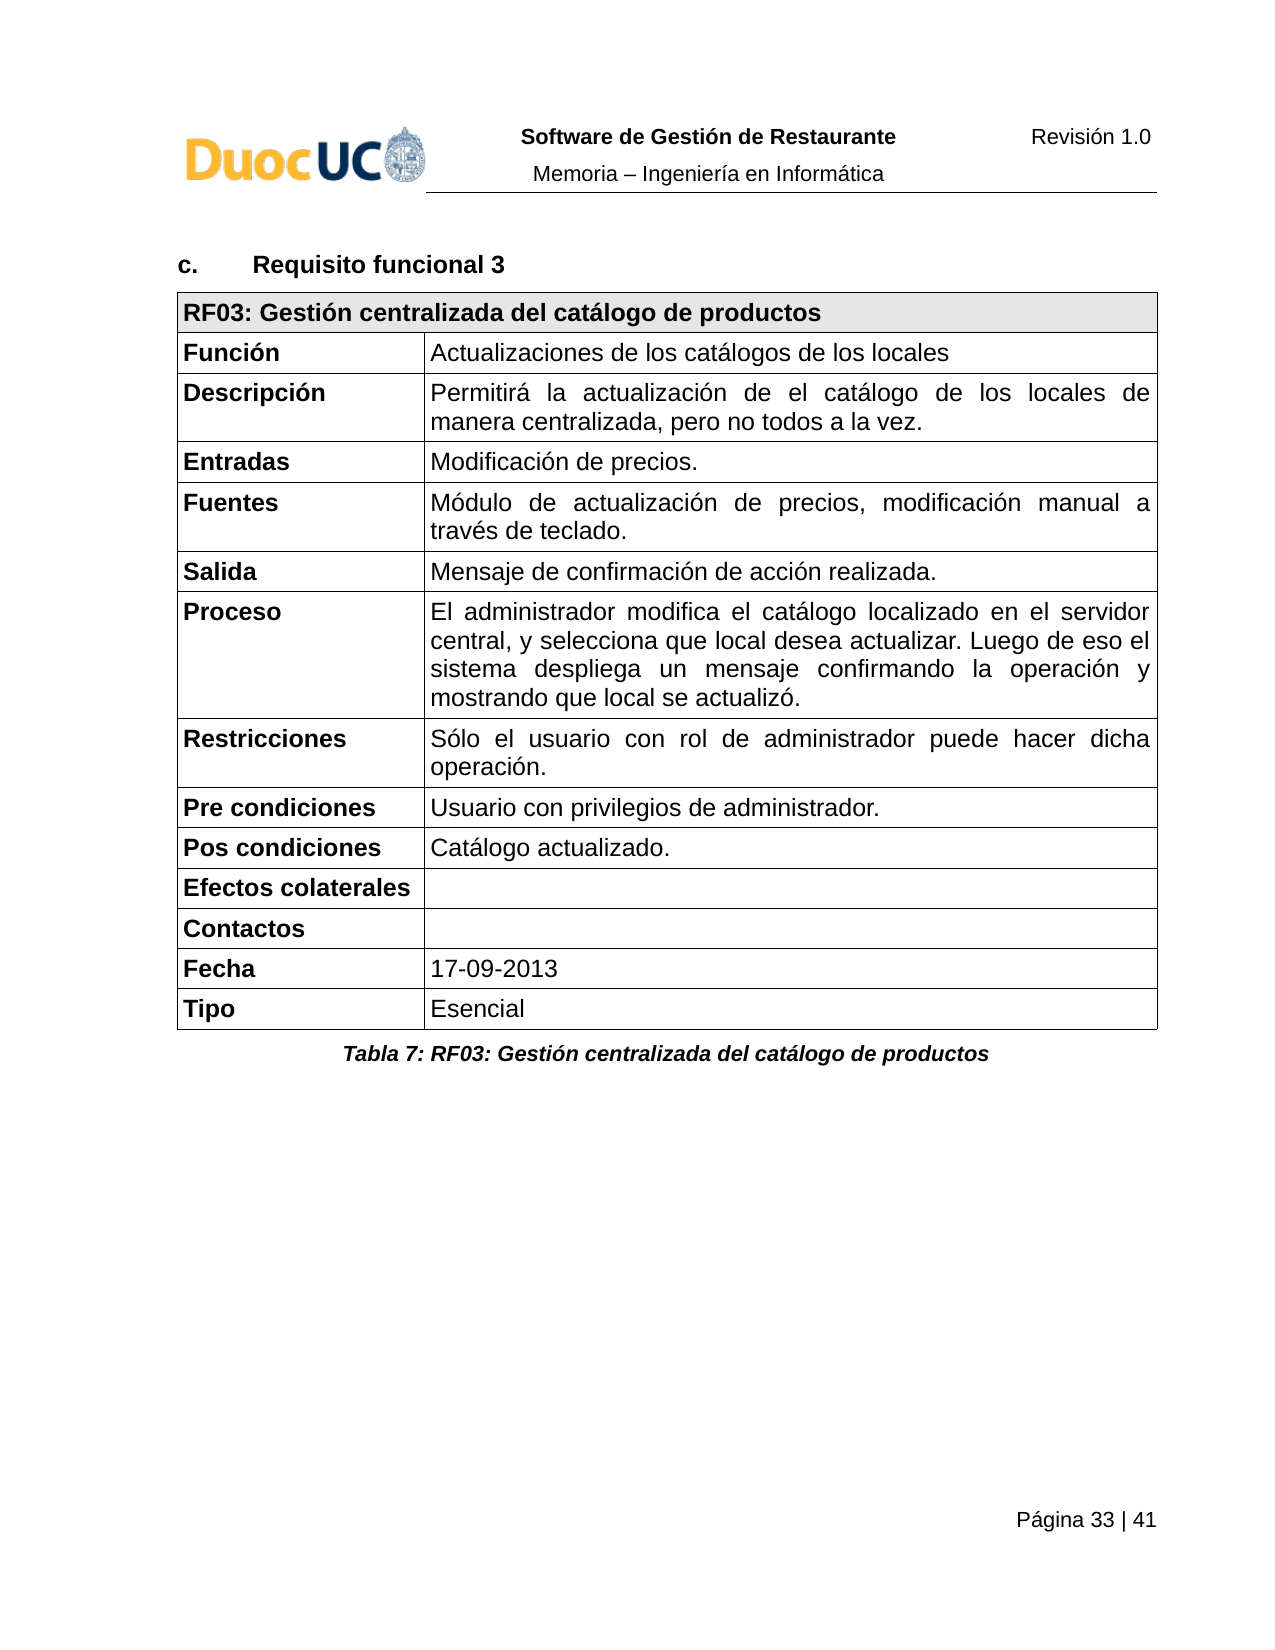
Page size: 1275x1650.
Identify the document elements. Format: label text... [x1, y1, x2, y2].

subtitle Requisito funcional 3 [177, 251, 1157, 279]
table_cell Tipo [178, 989, 424, 1029]
table_header RF03: Gestión centralizada del catálogo de productos [178, 293, 1157, 332]
table_cell Fecha [178, 949, 424, 988]
table_cell Modificación de precios. [425, 442, 1157, 482]
table_cell Permitirá la actualización de el catálogo de los locales de manera centralizada, pero no todos a la vez. [425, 374, 1157, 441]
table_cell Actualizaciones de los catálogos de los locales [425, 333, 1157, 372]
table_cell Usuario con privilegios de administrador. [425, 788, 1157, 827]
table_cell Fuentes [178, 483, 424, 551]
table_cell [425, 869, 1157, 908]
table_cell Restricciones [178, 719, 424, 787]
table_cell [425, 909, 1157, 948]
table_cell Contactos [178, 909, 424, 948]
table_cell Pos condiciones [178, 828, 424, 867]
table_cell Catálogo actualizado. [425, 828, 1157, 867]
table_cell Salida [178, 552, 424, 591]
table_cell Proceso [178, 592, 424, 718]
text Tabla 7: RF03: Gestión centralizada del catálogo de productos [177, 1041, 1157, 1066]
table_cell Mensaje de confirmación de acción realizada. [425, 552, 1157, 591]
picture [182, 123, 426, 187]
table_cell Descripción [178, 374, 424, 441]
table_cell Efectos colaterales [178, 869, 424, 908]
table_cell Entradas [178, 442, 424, 482]
table_cell El administrador modifica el catálogo localizado en el servidor central, y selecciona que local desea actualizar. Luego de eso el sistema despliega un mensaje confirmando la operación y mostrando que local se actualizó. [425, 592, 1157, 718]
table_cell Pre condiciones [178, 788, 424, 827]
table_cell 17-09-2013 [425, 949, 1157, 988]
table_cell Función [178, 333, 424, 372]
table_cell Esencial [425, 989, 1157, 1029]
table_cell Sólo el usuario con rol de administrador puede hacer dicha operación. [425, 719, 1157, 787]
table_cell Módulo de actualización de precios, modificación manual a través de teclado. [425, 483, 1157, 551]
